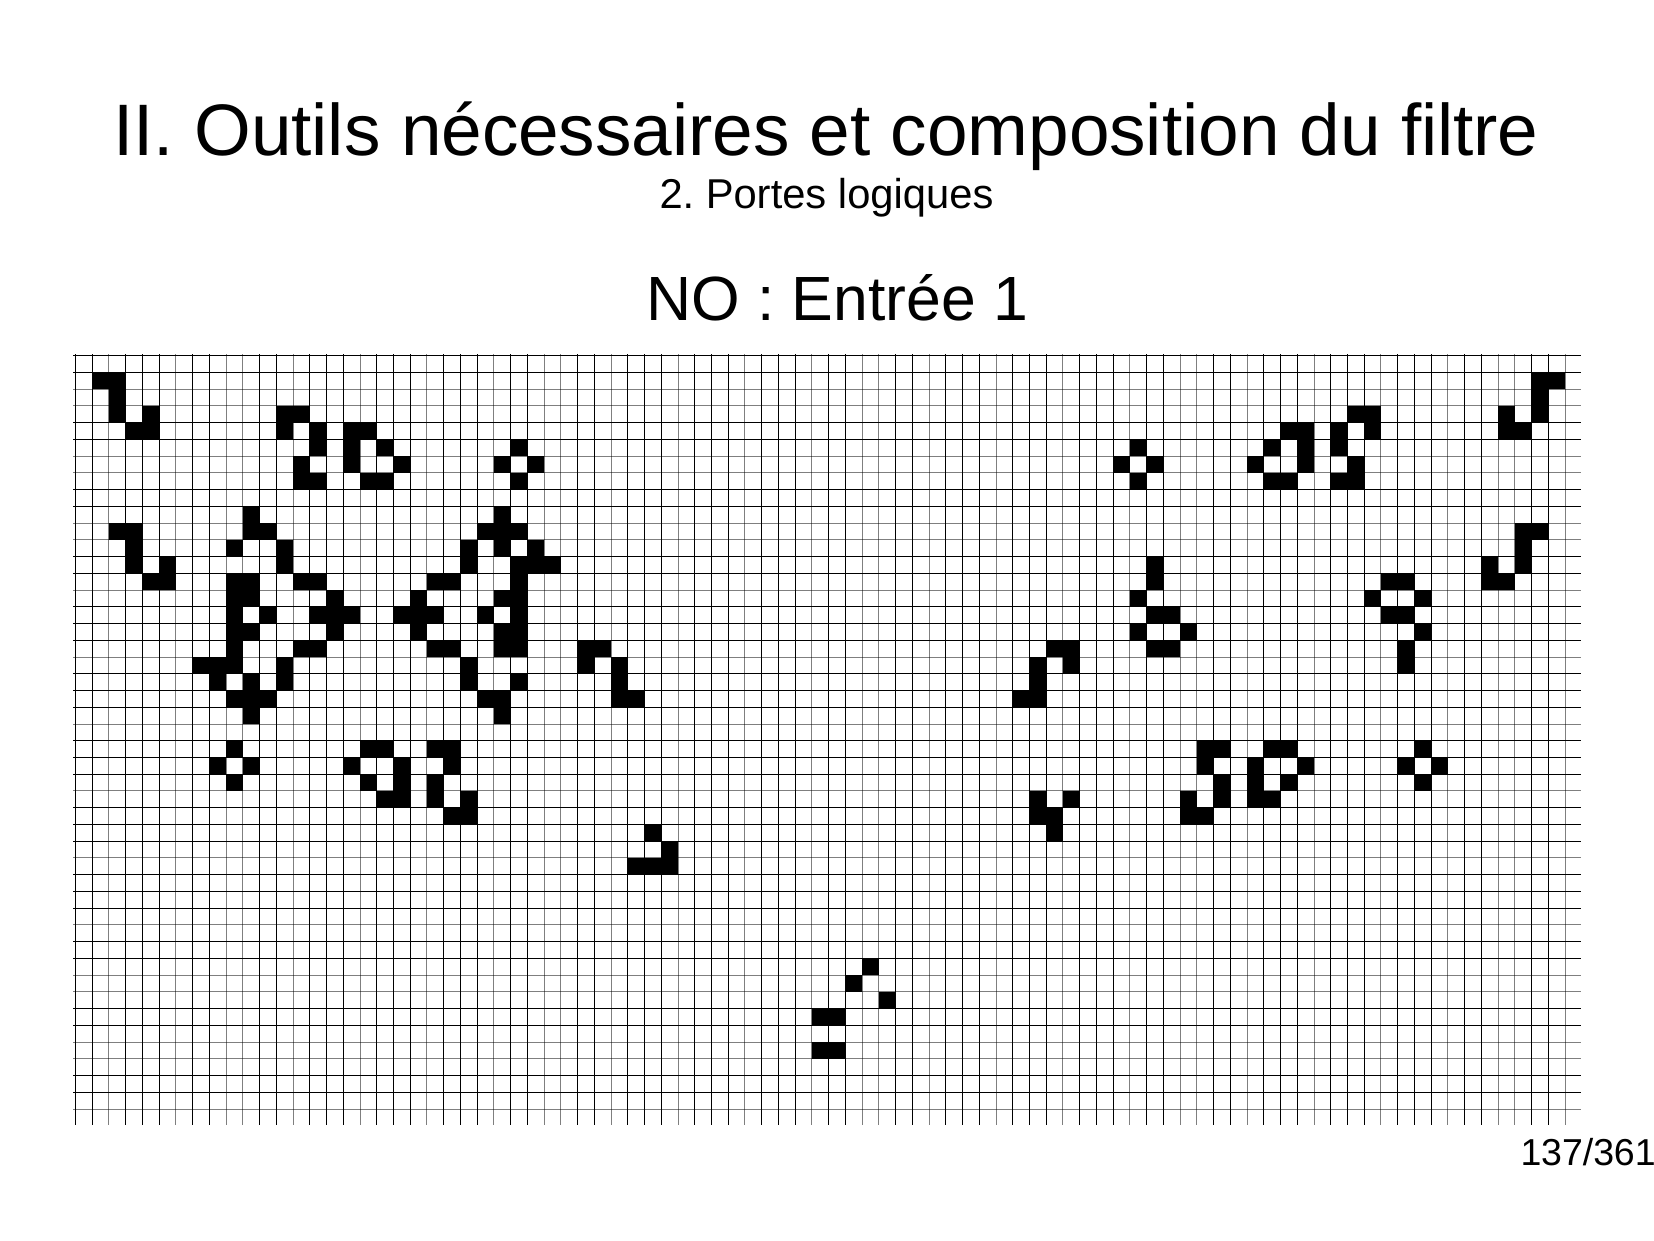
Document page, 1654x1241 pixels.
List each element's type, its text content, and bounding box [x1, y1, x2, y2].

title II. Outils nécessaires et composition du filtre 2. Portes logiques [82, 49, 1571, 257]
picture [73, 354, 1581, 1125]
text_box NO : Entrée 1 [631, 256, 1044, 342]
text_box <number>/361 [1505, 1124, 1654, 1182]
